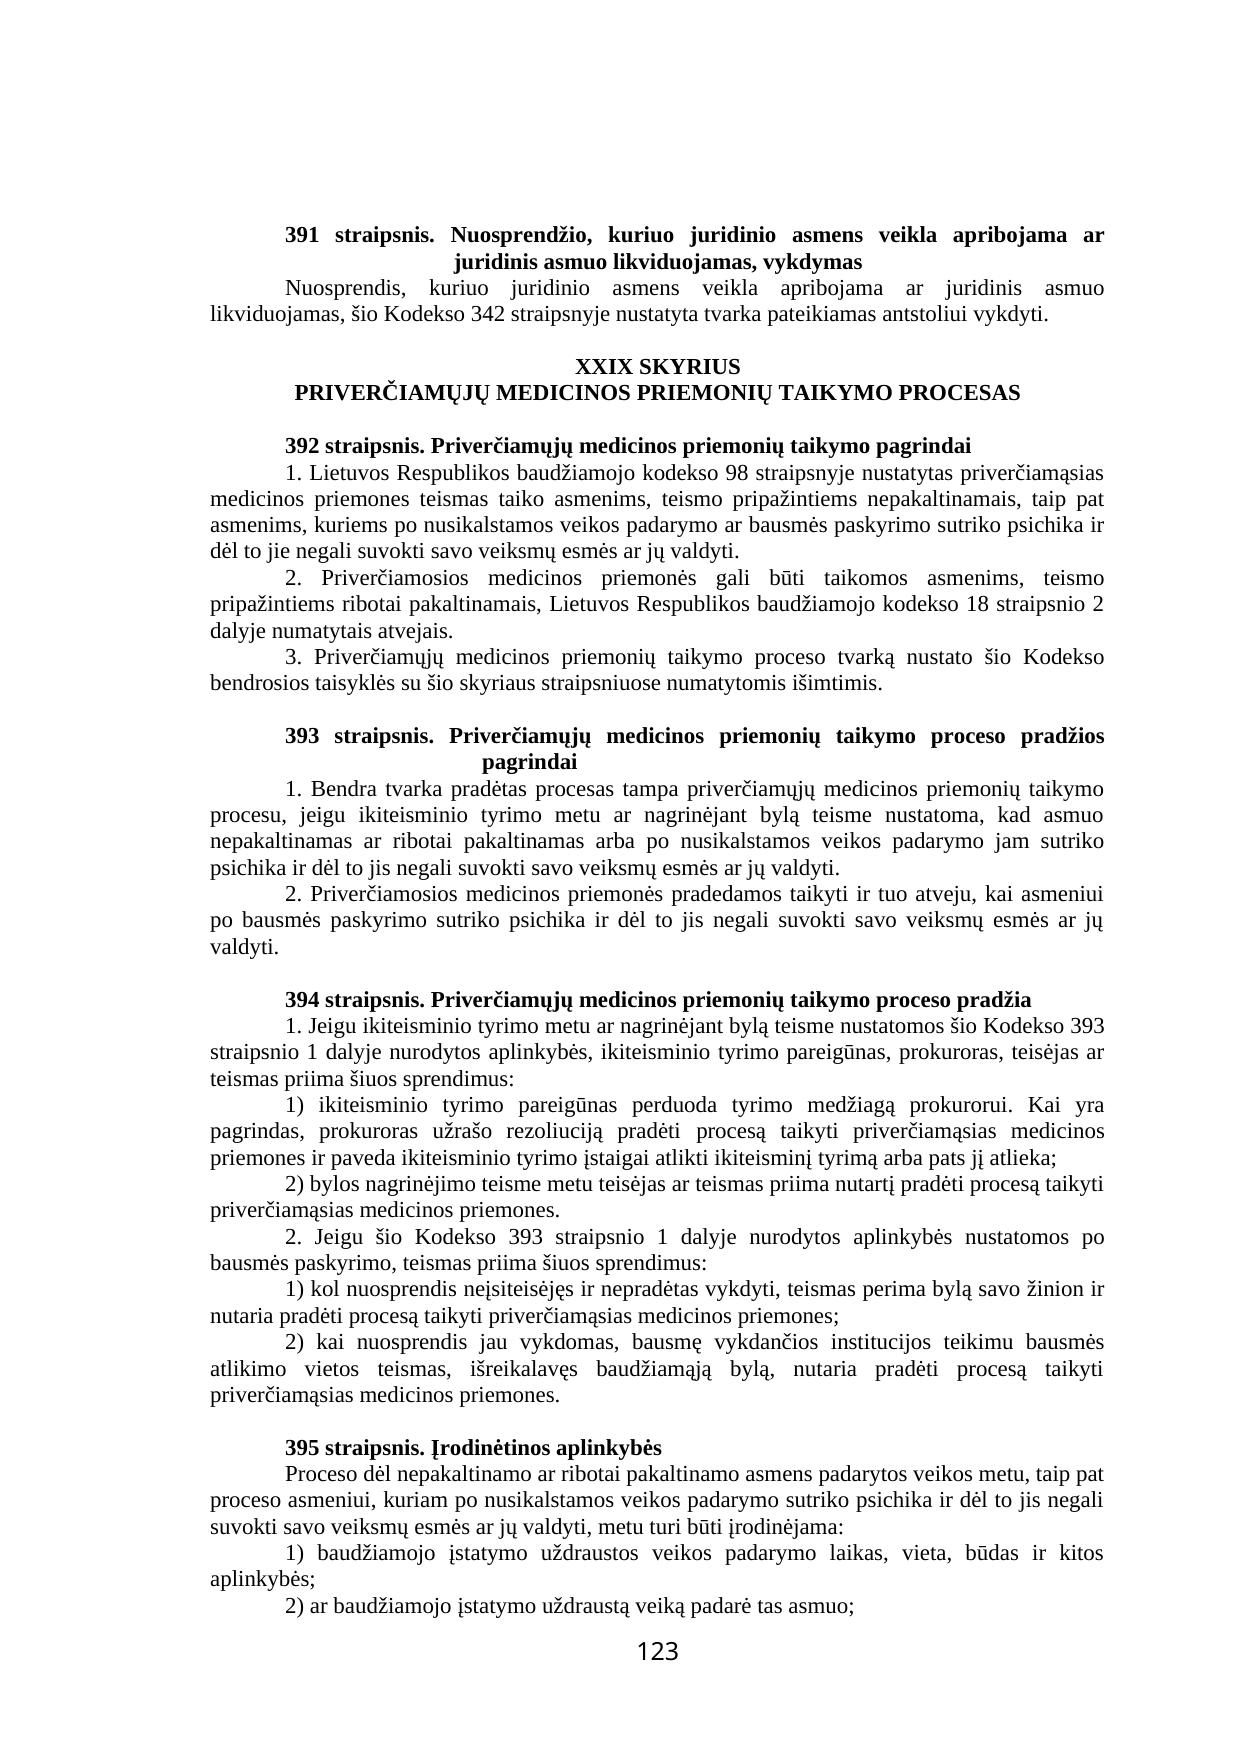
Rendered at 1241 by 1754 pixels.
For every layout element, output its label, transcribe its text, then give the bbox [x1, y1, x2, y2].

text 1. Lietuvos Respublikos baudžiamojo kodekso 98 straipsnyje nustatytas priverčiamąsias medicinos priemones teismas taiko asmenims, teismo pripažintiems nepakaltinamais, taip pat asmenims, kuriems po nusikalstamos veikos padarymo ar bausmės paskyrimo sutriko psichika ir dėl to jie negali suvokti savo veiksmų esmės ar jų valdyti. [210, 458, 1106, 564]
text 2. Jeigu šio Kodekso 393 straipsnio 1 dalyje nurodytos aplinkybės nustatomos po bausmės paskyrimo, teismas priima šiuos sprendimus: [210, 1223, 1106, 1276]
text 391 straipsnis. Nuosprendžio, kuriuo juridinio asmens veikla apribojama ar juridinis asmuo likviduojamas, vykdymas [285, 221, 1106, 274]
text Nuosprendis, kuriuo juridinio asmens veikla apribojama ar juridinis asmuo likviduojamas, šio Kodekso 342 straipsnyje nustatyta tvarka pateikiamas antstoliui vykdyti. [210, 274, 1106, 327]
text 2. Priverčiamosios medicinos priemonės pradedamos taikyti ir tuo atveju, kai asmeniui po bausmės paskyrimo sutriko psichika ir dėl to jis negali suvokti savo veiksmų esmės ar jų valdyti. [210, 880, 1106, 959]
text 3. Priverčiamųjų medicinos priemonių taikymo proceso tvarką nustato šio Kodekso bendrosios taisyklės su šio skyriaus straipsniuose numatytomis išimtimis. [210, 643, 1106, 696]
text 1) kol nuosprendis neįsiteisėjęs ir nepradėtas vykdyti, teismas perima bylą savo žinion ir nutaria pradėti procesą taikyti priverčiamąsias medicinos priemones; [210, 1276, 1106, 1328]
text 392 straipsnis. Priverčiamųjų medicinos priemonių taikymo pagrindai [285, 432, 1106, 458]
text 1. Bendra tvarka pradėtas procesas tampa priverčiamųjų medicinos priemonių taikymo procesu, jeigu ikiteisminio tyrimo metu ar nagrinėjant bylą teisme nustatoma, kad asmuo nepakaltinamas ar ribotai pakaltinamas arba po nusikalstamos veikos padarymo jam sutriko psichika ir dėl to jis negali suvokti savo veiksmų esmės ar jų valdyti. [210, 775, 1106, 880]
subtitle XXIX skyrius [210, 353, 1106, 379]
text 1. Jeigu ikiteisminio tyrimo metu ar nagrinėjant bylą teisme nustatomos šio Kodekso 393 straipsnio 1 dalyje nurodytos aplinkybės, ikiteisminio tyrimo pareigūnas, prokuroras, teisėjas ar teismas priima šiuos sprendimus: [210, 1012, 1106, 1091]
text 394 straipsnis. Priverčiamųjų medicinos priemonių taikymo proceso pradžia [285, 986, 1106, 1012]
text 1) baudžiamojo įstatymo uždraustos veikos padarymo laikas, vieta, būdas ir kitos aplinkybės; [210, 1539, 1106, 1592]
text 2) bylos nagrinėjimo teisme metu teisėjas ar teismas priima nutartį pradėti procesą taikyti priverčiamąsias medicinos priemones. [210, 1170, 1106, 1223]
text 395 straipsnis. Įrodinėtinos aplinkybės [210, 1434, 1106, 1460]
text 2) ar baudžiamojo įstatymo uždraustą veiką padarė tas asmuo; [210, 1592, 1106, 1618]
text 2) kai nuosprendis jau vykdomas, bausmę vykdančios institucijos teikimu bausmės atlikimo vietos teismas, išreikalavęs baudžiamąją bylą, nutaria pradėti procesą taikyti priverčiamąsias medicinos priemones. [210, 1328, 1106, 1407]
text 1) ikiteisminio tyrimo pareigūnas perduoda tyrimo medžiagą prokurorui. Kai yra pagrindas, prokuroras užrašo rezoliuciją pradėti procesą taikyti priverčiamąsias medicinos priemones ir paveda ikiteisminio tyrimo įstaigai atlikti ikiteisminį tyrimą arba pats jį atlieka; [210, 1091, 1106, 1170]
text Proceso dėl nepakaltinamo ar ribotai pakaltinamo asmens padarytos veikos metu, taip pat proceso asmeniui, kuriam po nusikalstamos veikos padarymo sutriko psichika ir dėl to jis negali suvokti savo veiksmų esmės ar jų valdyti, metu turi būti įrodinėjama: [210, 1460, 1106, 1539]
text 393 straipsnis. Priverčiamųjų medicinos priemonių taikymo proceso pradžios pagrindai [285, 722, 1106, 775]
text Priverčiamųjų medicinos priemonių taikymo procesas [210, 379, 1106, 406]
text 2. Priverčiamosios medicinos priemonės gali būti taikomos asmenims, teismo pripažintiems ribotai pakaltinamais, Lietuvos Respublikos baudžiamojo kodekso 18 straipsnio 2 dalyje numatytais atvejais. [210, 564, 1106, 643]
